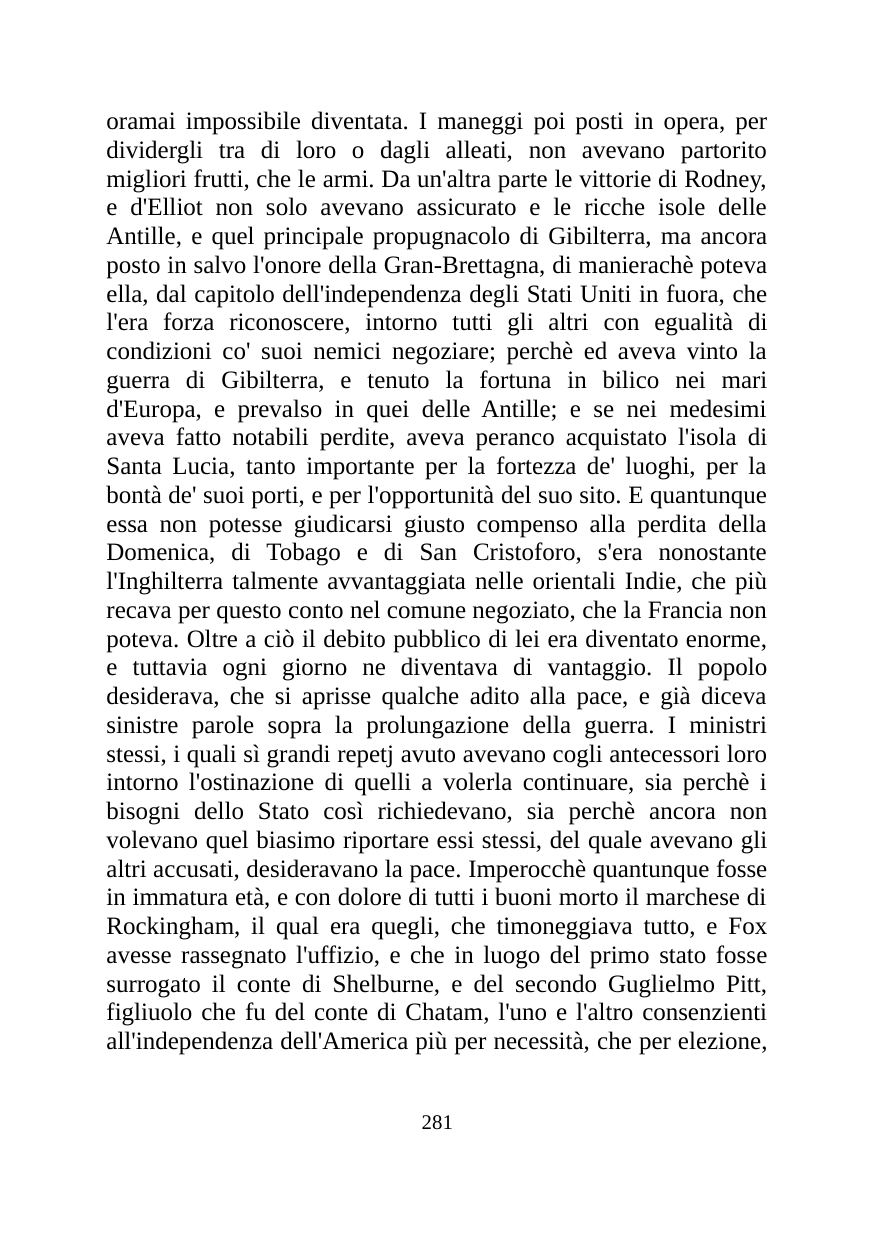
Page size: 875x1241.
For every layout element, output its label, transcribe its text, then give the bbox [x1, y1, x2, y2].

text oramai impossibile diventata. I maneggi poi posti in opera, per dividergli tra di loro o dagli alleati, non avevano partorito migliori frutti, che le armi. Da un'altra parte le vittorie di Rodney, e d'Elliot non solo avevano assicurato e le ricche isole delle Antille, e quel principale propugnacolo di Gibilterra, ma ancora posto in salvo l'onore della Gran-Brettagna, di manierachè poteva ella, dal capitolo dell'independenza degli Stati Uniti in fuora, che l'era forza riconoscere, intorno tutti gli altri con egualità di condizioni co' suoi nemici negoziare; perchè ed aveva vinto la guerra di Gibilterra, e tenuto la fortuna in bilico nei mari d'Europa, e prevalso in quei delle Antille; e se nei medesimi aveva fatto notabili perdite, aveva peranco acquistato l'isola di Santa Lucia, tanto importante per la fortezza de' luoghi, per la bontà de' suoi porti, e per l'opportunità del suo sito. E quantunque essa non potesse giudicarsi giusto compenso alla perdita della Domenica, di Tobago e di San Cristoforo, s'era nonostante l'Inghilterra talmente avvantaggiata nelle orientali Indie, che più recava per questo conto nel comune negoziato, che la Francia non poteva. Oltre a ciò il debito pubblico di lei era diventato enorme, e tuttavia ogni giorno ne diventava di vantaggio. Il popolo desiderava, che si aprisse qualche adito alla pace, e già diceva sinistre parole sopra la prolungazione della guerra. I ministri stessi, i quali sì grandi repetj avuto avevano cogli antecessori loro intorno l'ostinazione di quelli a volerla continuare, sia perchè i bisogni dello Stato così richiedevano, sia perchè ancora non volevano quel biasimo riportare essi stessi, del quale avevano gli altri accusati, desideravano la pace. Imperocchè quantunque fosse in immatura età, e con dolore di tutti i buoni morto il marchese di Rockingham, il qual era quegli, che timoneggiava tutto, e Fox avesse rassegnato l'uffizio, e che in luogo del primo stato fosse surrogato il conte di Shelburne, e del secondo Guglielmo Pitt, figliuolo che fu del conte di Chatam, l'uno e l'altro consenzienti all'independenza dell'America più per necessità, che per elezione, [106, 106, 768, 1055]
